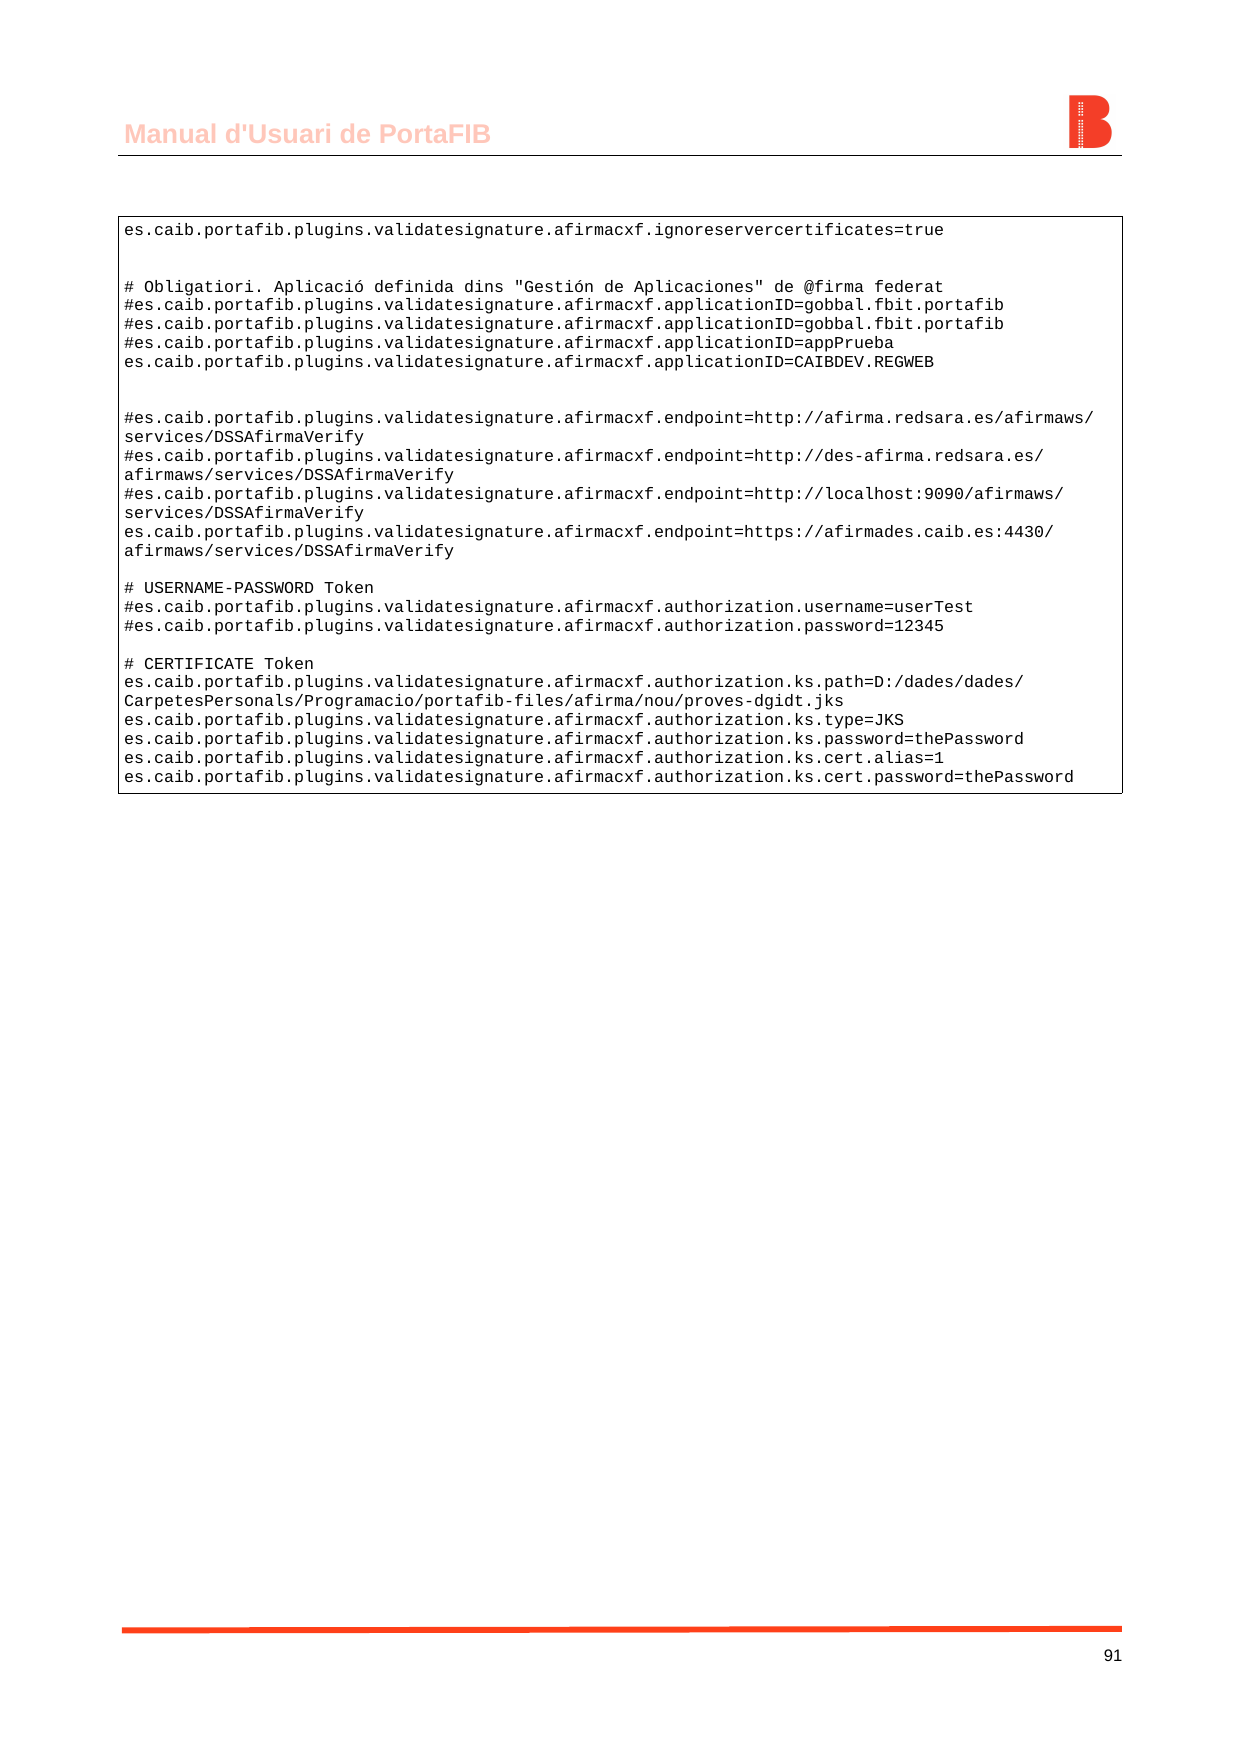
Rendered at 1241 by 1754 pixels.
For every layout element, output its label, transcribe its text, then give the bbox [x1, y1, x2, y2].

table_header es.caib.portafib.plugins.validatesignature.afirmacxf.ignoreservercertificates=true # Obligatiori. Aplicació definida dins "Gestión de Aplicaciones" de @firma federat #es.caib.portafib.plugins.validatesignature.afirmacxf.applicationID=gobbal.fbit.portafib #es.caib.portafib.plugins.validatesignature.afirmacxf.applicationID=gobbal.fbit.portafib #es.caib.portafib.plugins.validatesignature.afirmacxf.applicationID=appPrueba es.caib.portafib.plugins.validatesignature.afirmacxf.applicationID=CAIBDEV.REGWEB #es.caib.portafib.plugins.validatesignature.afirmacxf.endpoint=http://afirma.redsara.es/afirmaws/services/DSSAfirmaVerify #es.caib.portafib.plugins.validatesignature.afirmacxf.endpoint=http://des-afirma.redsara.es/afirmaws/services/DSSAfirmaVerify #es.caib.portafib.plugins.validatesignature.afirmacxf.endpoint=http://localhost:9090/afirmaws/services/DSSAfirmaVerify es.caib.portafib.plugins.validatesignature.afirmacxf.endpoint=https://afirmades.caib.es:4430/afirmaws/services/DSSAfirmaVerify # USERNAME-PASSWORD Token #es.caib.portafib.plugins.validatesignature.afirmacxf.authorization.username=userTest #es.caib.portafib.plugins.validatesignature.afirmacxf.authorization.password=12345 # CERTIFICATE Token es.caib.portafib.plugins.validatesignature.afirmacxf.authorization.ks.path=D:/dades/dades/CarpetesPersonals/Programacio/portafib-files/afirma/nou/proves-dgidt.jks es.caib.portafib.plugins.validatesignature.afirmacxf.authorization.ks.type=JKS es.caib.portafib.plugins.validatesignature.afirmacxf.authorization.ks.password=thePassword es.caib.portafib.plugins.validatesignature.afirmacxf.authorization.ks.cert.alias=1 es.caib.portafib.plugins.validatesignature.afirmacxf.authorization.ks.cert.password=thePassword [119, 217, 1122, 793]
picture [1063, 94, 1117, 150]
